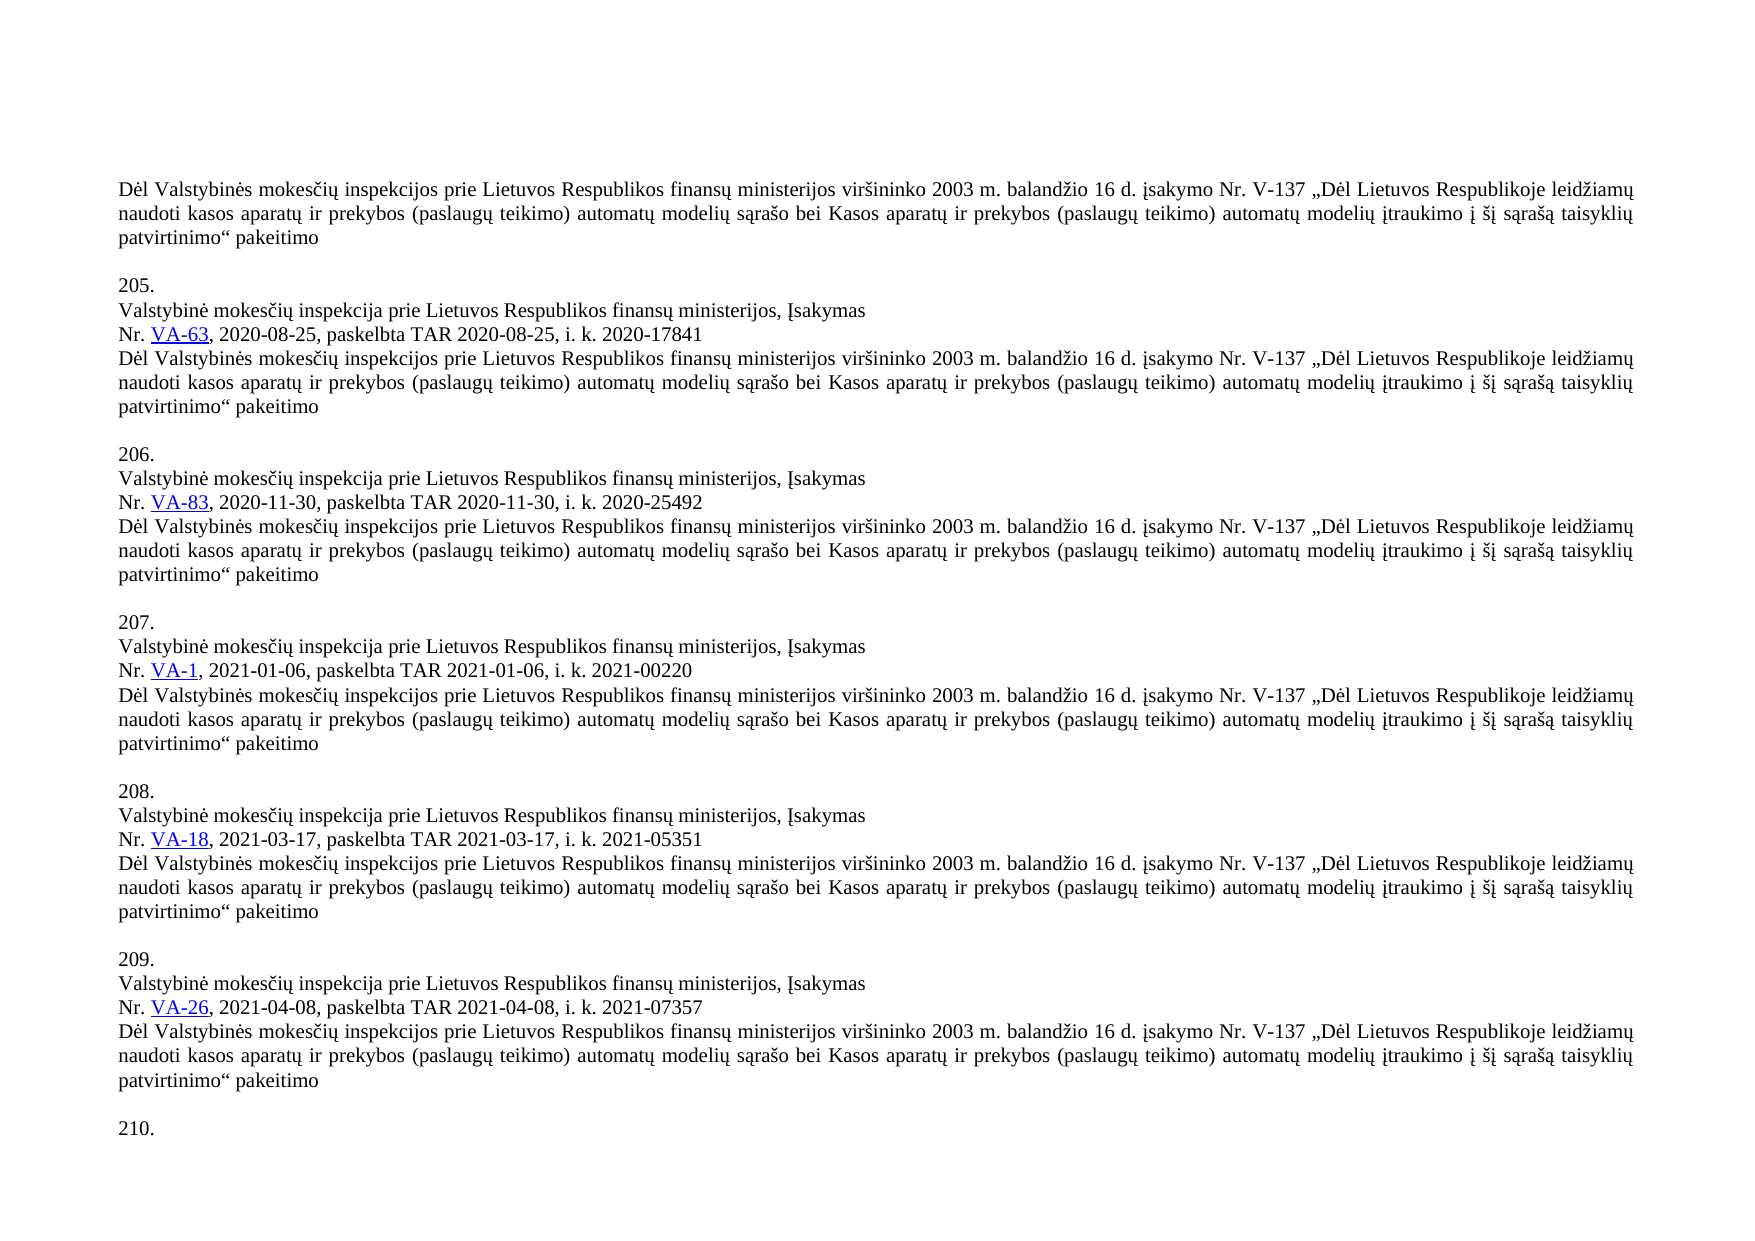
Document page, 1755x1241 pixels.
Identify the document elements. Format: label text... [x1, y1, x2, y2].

text Dėl Valstybinės mokesčių inspekcijos prie Lietuvos Respublikos finansų ministerijos viršininko 2003 m. balandžio 16 d. įsakymo Nr. V-137 „Dėl Lietuvos Respublikoje leidžiamų naudoti kasos aparatų ir prekybos (paslaugų teikimo) automatų modelių sąrašo bei Kasos aparatų ir prekybos (paslaugų teikimo) automatų modelių įtraukimo į šį sąrašą taisyklių patvirtinimo“ pakeitimo [118, 177, 1636, 249]
text Valstybinė mokesčių inspekcija prie Lietuvos Respublikos finansų ministerijos, Įsakymas [118, 971, 1636, 995]
text Dėl Valstybinės mokesčių inspekcijos prie Lietuvos Respublikos finansų ministerijos viršininko 2003 m. balandžio 16 d. įsakymo Nr. V-137 „Dėl Lietuvos Respublikoje leidžiamų naudoti kasos aparatų ir prekybos (paslaugų teikimo) automatų modelių sąrašo bei Kasos aparatų ir prekybos (paslaugų teikimo) automatų modelių įtraukimo į šį sąrašą taisyklių patvirtinimo“ pakeitimo [118, 514, 1636, 586]
text Nr. VA-1, 2021-01-06, paskelbta TAR 2021-01-06, i. k. 2021-00220 [118, 658, 1636, 682]
text Nr. VA-63, 2020-08-25, paskelbta TAR 2020-08-25, i. k. 2020-17841 [118, 322, 1636, 346]
text Valstybinė mokesčių inspekcija prie Lietuvos Respublikos finansų ministerijos, Įsakymas [118, 297, 1636, 322]
text Dėl Valstybinės mokesčių inspekcijos prie Lietuvos Respublikos finansų ministerijos viršininko 2003 m. balandžio 16 d. įsakymo Nr. V-137 „Dėl Lietuvos Respublikoje leidžiamų naudoti kasos aparatų ir prekybos (paslaugų teikimo) automatų modelių sąrašo bei Kasos aparatų ir prekybos (paslaugų teikimo) automatų modelių įtraukimo į šį sąrašą taisyklių patvirtinimo“ pakeitimo [118, 1019, 1636, 1092]
text Valstybinė mokesčių inspekcija prie Lietuvos Respublikos finansų ministerijos, Įsakymas [118, 634, 1636, 658]
text Nr. VA-26, 2021-04-08, paskelbta TAR 2021-04-08, i. k. 2021-07357 [118, 995, 1636, 1019]
text Dėl Valstybinės mokesčių inspekcijos prie Lietuvos Respublikos finansų ministerijos viršininko 2003 m. balandžio 16 d. įsakymo Nr. V-137 „Dėl Lietuvos Respublikoje leidžiamų naudoti kasos aparatų ir prekybos (paslaugų teikimo) automatų modelių sąrašo bei Kasos aparatų ir prekybos (paslaugų teikimo) automatų modelių įtraukimo į šį sąrašą taisyklių patvirtinimo“ pakeitimo [118, 851, 1636, 923]
text 208. [118, 779, 1636, 803]
text 206. [118, 442, 1636, 466]
text Dėl Valstybinės mokesčių inspekcijos prie Lietuvos Respublikos finansų ministerijos viršininko 2003 m. balandžio 16 d. įsakymo Nr. V-137 „Dėl Lietuvos Respublikoje leidžiamų naudoti kasos aparatų ir prekybos (paslaugų teikimo) automatų modelių sąrašo bei Kasos aparatų ir prekybos (paslaugų teikimo) automatų modelių įtraukimo į šį sąrašą taisyklių patvirtinimo“ pakeitimo [118, 346, 1636, 418]
text Nr. VA-18, 2021-03-17, paskelbta TAR 2021-03-17, i. k. 2021-05351 [118, 827, 1636, 851]
text Valstybinė mokesčių inspekcija prie Lietuvos Respublikos finansų ministerijos, Įsakymas [118, 466, 1636, 490]
text Dėl Valstybinės mokesčių inspekcijos prie Lietuvos Respublikos finansų ministerijos viršininko 2003 m. balandžio 16 d. įsakymo Nr. V-137 „Dėl Lietuvos Respublikoje leidžiamų naudoti kasos aparatų ir prekybos (paslaugų teikimo) automatų modelių sąrašo bei Kasos aparatų ir prekybos (paslaugų teikimo) automatų modelių įtraukimo į šį sąrašą taisyklių patvirtinimo“ pakeitimo [118, 682, 1636, 755]
text Valstybinė mokesčių inspekcija prie Lietuvos Respublikos finansų ministerijos, Įsakymas [118, 803, 1636, 827]
text 209. [118, 947, 1636, 971]
text Nr. VA-83, 2020-11-30, paskelbta TAR 2020-11-30, i. k. 2020-25492 [118, 490, 1636, 514]
text 205. [118, 273, 1636, 297]
text 210. [118, 1116, 1636, 1140]
text 207. [118, 610, 1636, 634]
